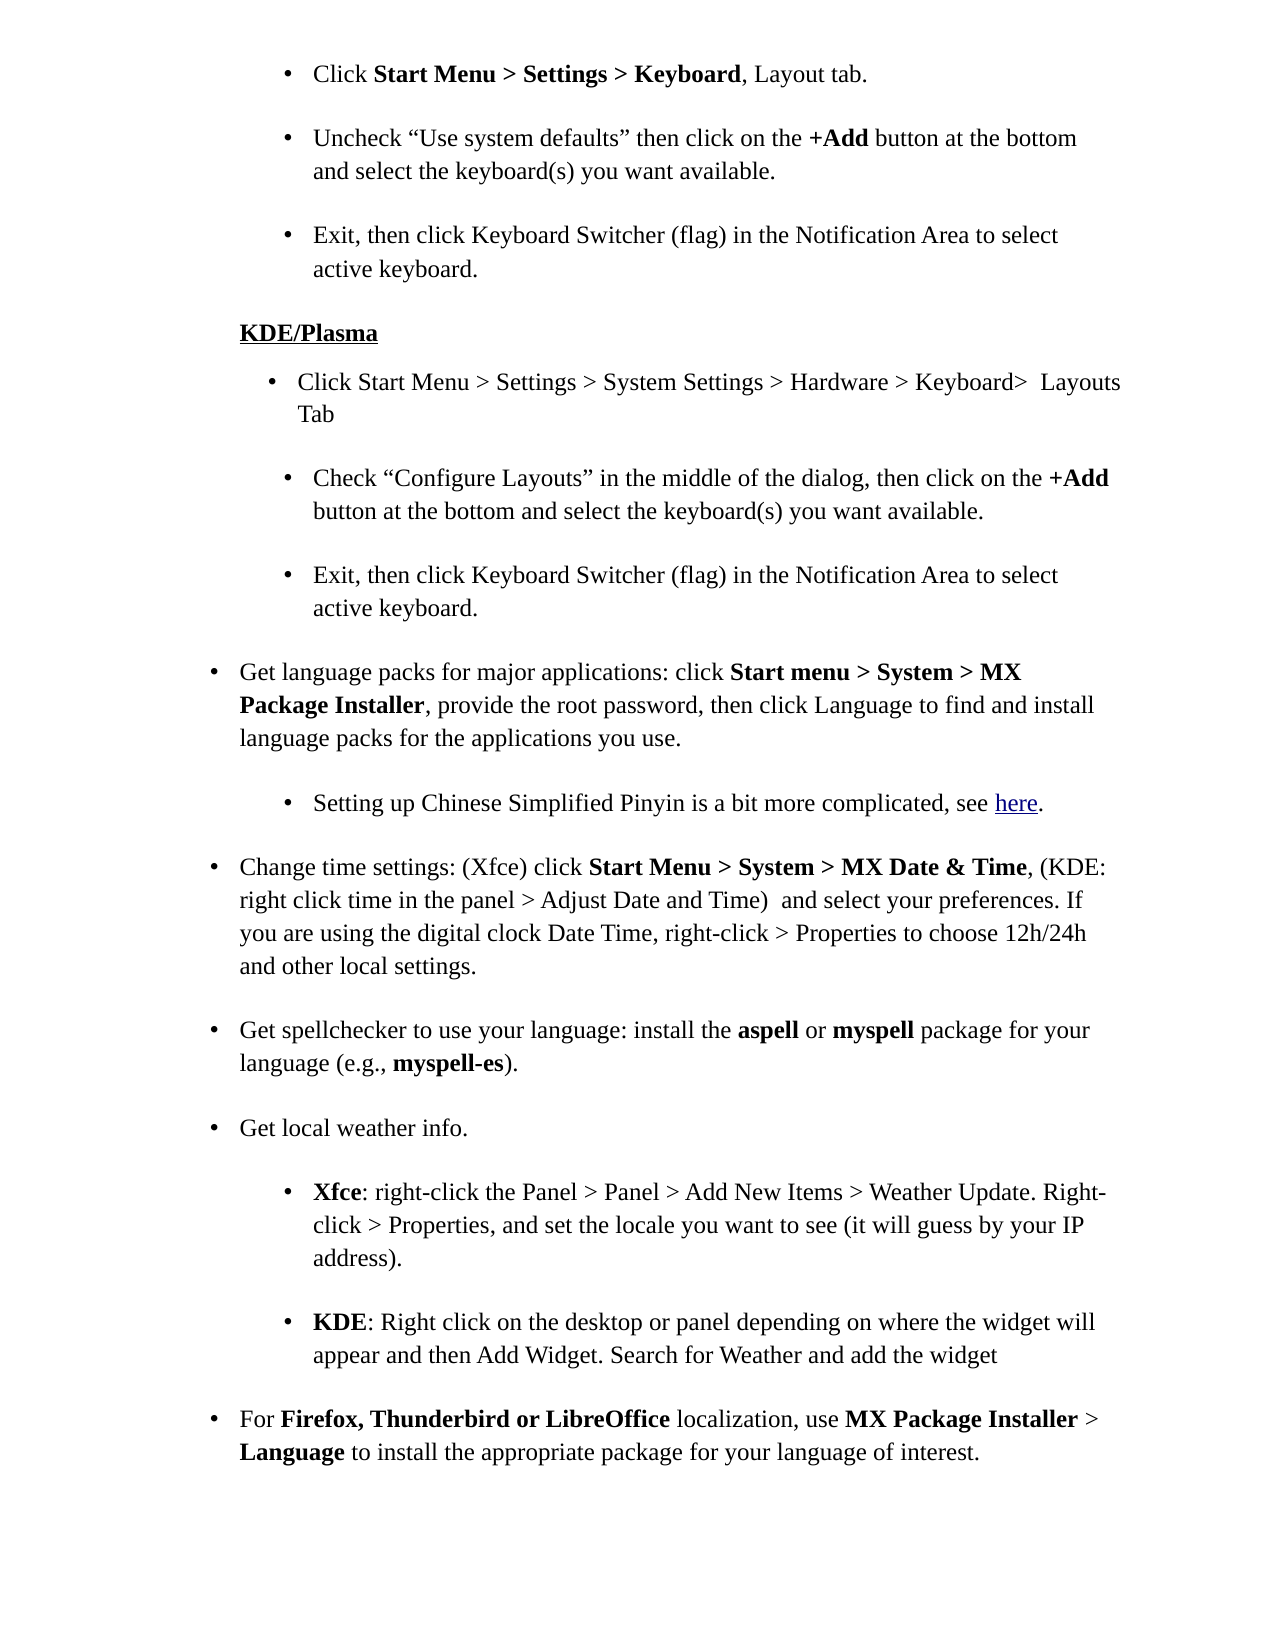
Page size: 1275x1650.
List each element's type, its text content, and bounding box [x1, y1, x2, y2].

list Get local weather info. [210, 1113, 1109, 1141]
list For Firefox, Thunderbird or LibreOffice localization, use MX Package Installer > Language to install the appropriate package for your language of interest. [210, 1404, 1109, 1466]
list Uncheck “Use system defaults” then click on the +Add button at the bottom and select the keyboard(s) you want available. [283, 123, 1109, 185]
list Get language packs for major applications: click Start menu > System > MX Package Installer, provide the root password, then click Language to find and install language packs for the applications you use. [210, 657, 1109, 752]
list Check “Configure Layouts” in the middle of the dialog, then click on the +Add button at the bottom and select the keyboard(s) you want available. [283, 463, 1109, 524]
list Setting up Chinese Simplified Pinyin is a bit more complicated, see here. [283, 788, 1109, 816]
list Exit, then click Keyboard Switcher (flag) in the Notification Area to select active keyboard. [283, 221, 1109, 282]
list Xfce: right-click the Panel > Panel > Add New Items > Weather Update. Right-click > Properties, and set the locale you want to see (it will guess by your IP address). [283, 1177, 1109, 1272]
list KDE/Plasma [210, 318, 1109, 347]
list Change time settings: (Xfce) click Start Menu > System > MX Date & Time, (KDE: right click time in the panel > Adjust Date and Time) and select your preferences. If you are using the digital clock Date Time, right-click > Properties to choose 12h/24h and other local settings. [210, 852, 1109, 980]
list KDE: Right click on the desktop or panel depending on where the widget will appear and then Add Widget. Search for Weather and add the widget [283, 1307, 1109, 1369]
list Click Start Menu > Settings > System Settings > Hardware > Keyboard> Layouts Tab [268, 367, 1125, 428]
list Exit, then click Keyboard Switcher (flag) in the Notification Area to select active keyboard. [283, 560, 1109, 622]
list Get spellchecker to use your language: install the aspell or myspell package for your language (e.g., myspell-es). [210, 1015, 1109, 1077]
list Click Start Menu > Settings > Keyboard, Layout tab. [283, 59, 1109, 88]
